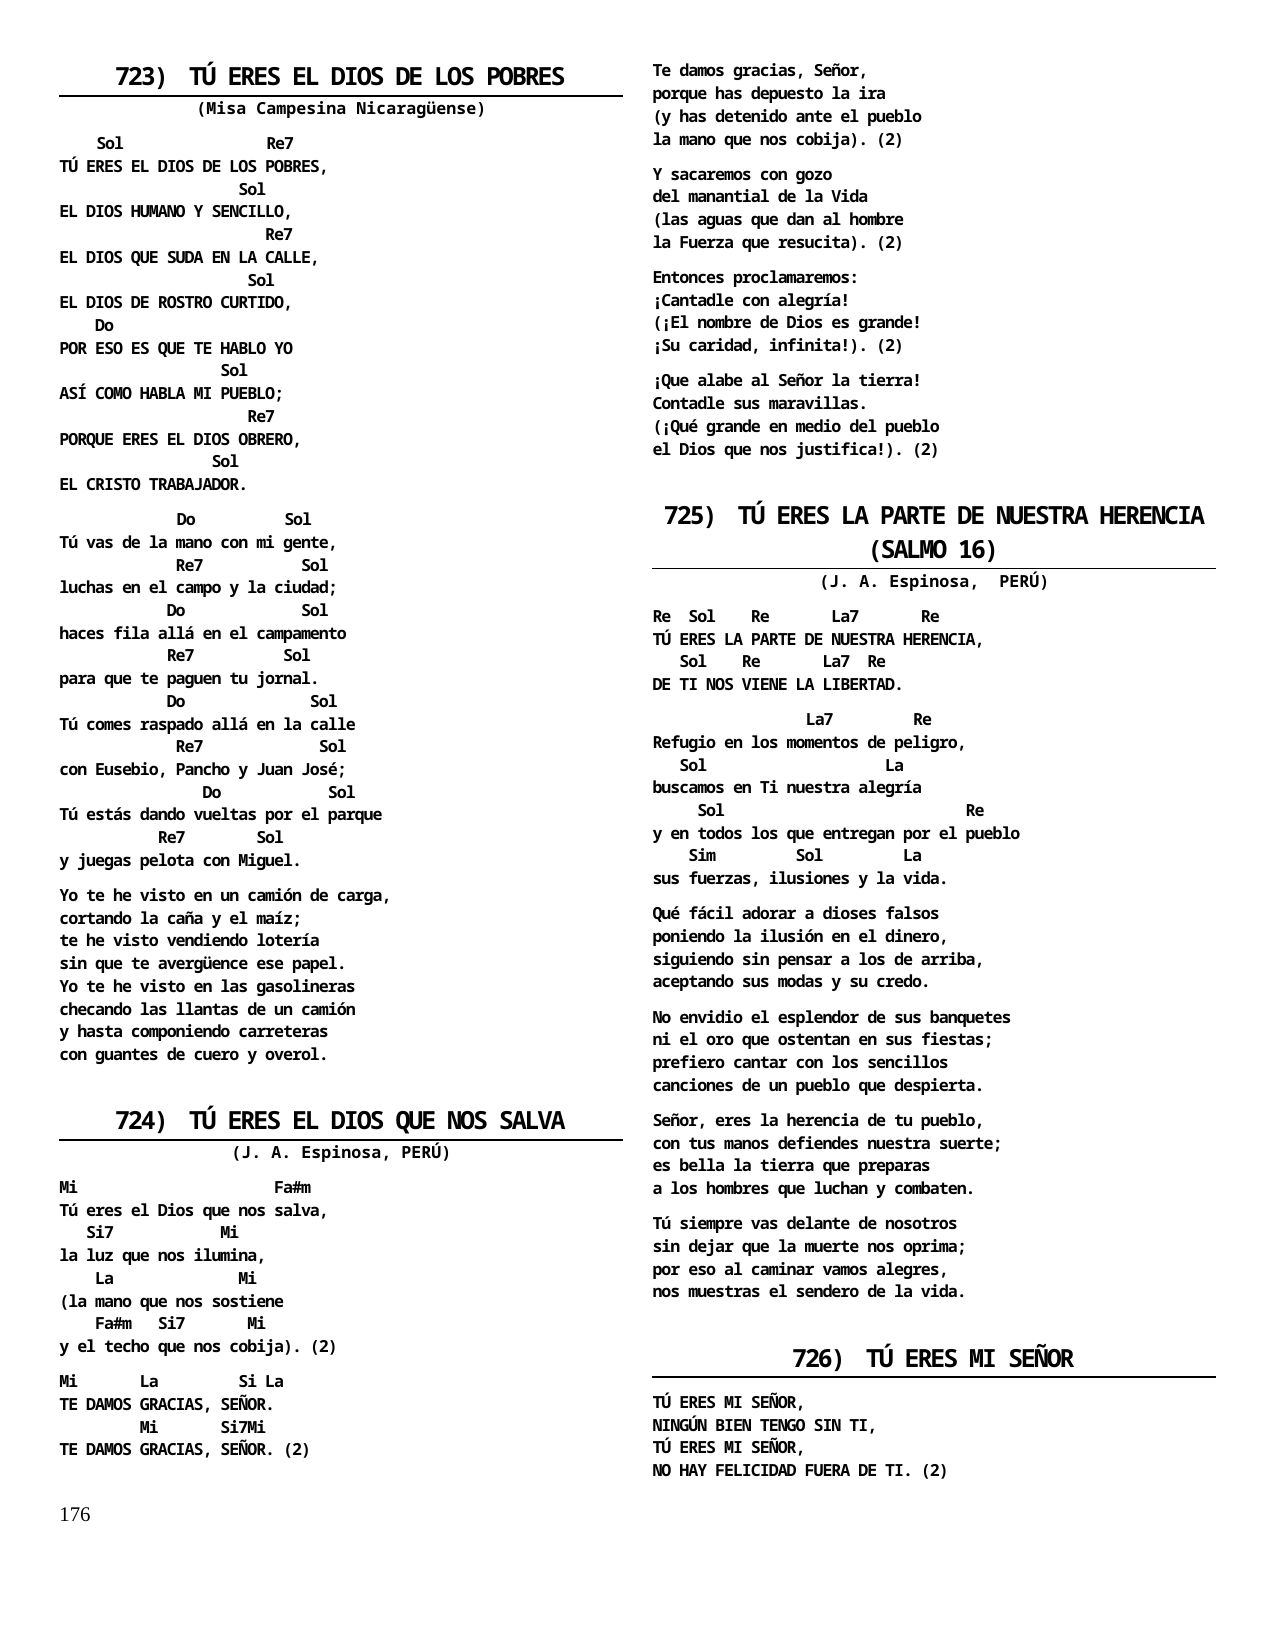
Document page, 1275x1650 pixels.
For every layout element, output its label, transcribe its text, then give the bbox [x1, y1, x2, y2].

subtitle Tú Eres Mi Señor [652, 1340, 1216, 1376]
text La7 Re Refugio en los momentos de peligro, Sol La buscamos en Ti nuestra alegría Sol Re y en todos los que entregan por el pueblo Sim Sol La sus fuerzas, ilusiones y la vida. [652, 708, 1216, 889]
text Mi La Si La TE DAMOS GRACIAS, SEÑOR. Mi Si7Mi TE DAMOS GRACIAS, SEÑOR. (2) [59, 1370, 623, 1461]
text (J. A. Espinosa, PERÚ) [59, 1141, 623, 1163]
text Re Sol Re La7 Re TÚ ERES LA PARTE DE NUESTRA HERENCIA, Sol Re La7 Re DE TI NOS VIENE LA LIBERTAD. [652, 604, 1216, 695]
subtitle Tú Eres El Dios Que Nos Salva [59, 1103, 623, 1139]
text Entonces proclamaremos: ¡Cantadle con alegría! (¡El nombre de Dios es grande! ¡Su caridad, infinita!). (2) [652, 266, 1216, 357]
text Te damos gracias, Señor, porque has depuesto la ira (y has detenido ante el pueblo la mano que nos cobija). (2) [652, 59, 1216, 150]
text Y sacaremos con gozo del manantial de la Vida (las aguas que dan al hombre la Fuerza que resucita). (2) [652, 162, 1216, 253]
text TÚ ERES MI SEÑOR, NINGÚN BIEN TENGO SIN TI, TÚ ERES MI SEÑOR, NO HAY FELICIDAD FUERA DE TI. (2) [652, 1390, 1216, 1481]
text Yo te he visto en un camión de carga, cortando la caña y el maíz; te he visto vendiendo lotería sin que te avergüence ese papel. Yo te he visto en las gasolineras checando las llantas de un camión y hasta componiendo carreteras con guantes de cuero y overol. [59, 884, 623, 1065]
text (J. A. Espinosa, PERÚ) [652, 569, 1216, 592]
text (Misa Campesina Nicaragüense) [59, 97, 623, 119]
text Sol Re7 TÚ ERES EL DIOS DE LOS POBRES, Sol EL DIOS HUMANO Y SENCILLO, Re7 EL DIOS QUE SUDA EN LA CALLE, Sol EL DIOS DE ROSTRO CURTIDO, Do POR ESO ES QUE TE HABLO YO Sol ASÍ COMO HABLA MI PUEBLO; Re7 PORQUE ERES EL DIOS OBRERO, Sol EL CRISTO TRABAJADOR. [59, 132, 623, 495]
text Qué fácil adorar a dioses falsos poniendo la ilusión en el dinero, siguiendo sin pensar a los de arriba, aceptando sus modas y su credo. [652, 902, 1216, 993]
text Do Sol Tú vas de la mano con mi gente, Re7 Sol luchas en el campo y la ciudad; Do Sol haces fila allá en el campamento Re7 Sol para que te paguen tu jornal. Do Sol Tú comes raspado allá en la calle Re7 Sol con Eusebio, Pancho y Juan José; Do Sol Tú estás dando vueltas por el parque Re7 Sol y juegas pelota con Miguel. [59, 508, 623, 871]
subtitle Tú Eres El Dios De Los Pobres [59, 59, 623, 95]
text Mi Fa#m Tú eres el Dios que nos salva, Si7 Mi la luz que nos ilumina, La Mi (la mano que nos sostiene Fa#m Si7 Mi y el techo que nos cobija). (2) [59, 1176, 623, 1357]
text Señor, eres la herencia de tu pueblo, con tus manos defiendes nuestra suerte; es bella la tierra que preparas a los hombres que luchan y combaten. [652, 1108, 1216, 1199]
subtitle Tú Eres La Parte De Nuestra Herencia (Salmo 16) [652, 497, 1216, 568]
text Tú siempre vas delante de nosotros sin dejar que la muerte nos oprima; por eso al caminar vamos alegres, nos muestras el sendero de la vida. [652, 1212, 1216, 1303]
text ¡Que alabe al Señor la tierra! Contadle sus maravillas. (¡Qué grande en medio del pueblo el Dios que nos justifica!). (2) [652, 369, 1216, 460]
text No envidio el esplendor de sus banquetes ni el oro que ostentan en sus fiestas; prefiero cantar con los sencillos canciones de un pueblo que despierta. [652, 1005, 1216, 1096]
